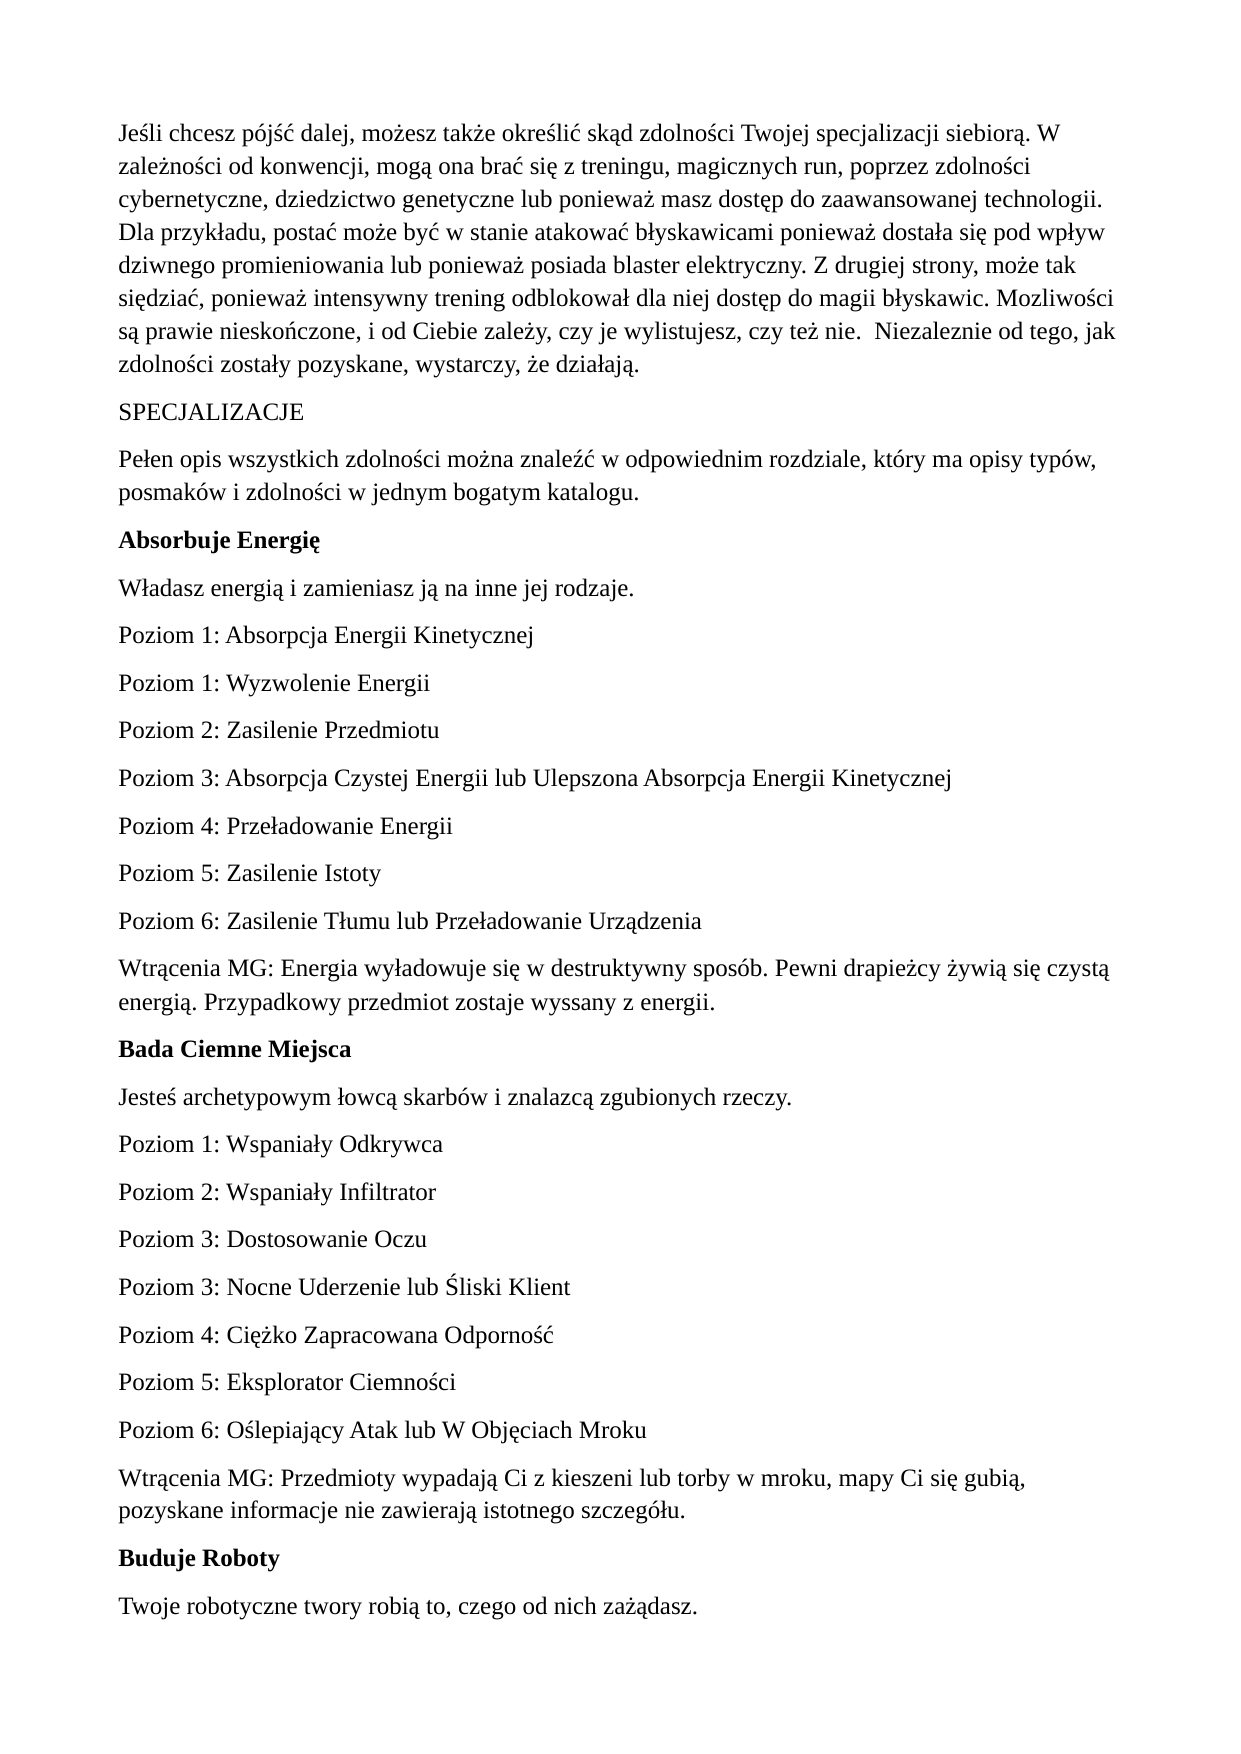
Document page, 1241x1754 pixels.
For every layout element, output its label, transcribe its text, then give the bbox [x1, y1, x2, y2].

text Jesteś archetypowym łowcą skarbów i znalazcą zgubionych rzeczy. [118, 1082, 1122, 1111]
text Władasz energią i zamieniasz ją na inne jej rodzaje. [118, 573, 1122, 601]
text Poziom 2: Wspaniały Infiltrator [118, 1177, 1122, 1206]
text Poziom 3: Dostosowanie Oczu [118, 1224, 1122, 1253]
text Poziom 3: Nocne Uderzenie lub Śliski Klient [118, 1272, 1122, 1301]
text Poziom 1: Wyzwolenie Energii [118, 668, 1122, 697]
text Poziom 2: Zasilenie Przedmiotu [118, 716, 1122, 744]
text Poziom 5: Eksplorator Ciemności [118, 1367, 1122, 1396]
text Wtrącenia MG: Energia wyładowuje się w destruktywny sposób. Pewni drapieżcy żywią się czystą energią. Przypadkowy przedmiot zostaje wyssany z energii. [118, 953, 1122, 1015]
text Poziom 5: Zasilenie Istoty [118, 858, 1122, 887]
text Poziom 3: Absorpcja Czystej Energii lub Ulepszona Absorpcja Energii Kinetycznej [118, 763, 1122, 792]
text Poziom 1: Wspaniały Odkrywca [118, 1129, 1122, 1158]
text Poziom 4: Ciężko Zapracowana Odporność [118, 1320, 1122, 1348]
text Pełen opis wszystkich zdolności można znaleźć w odpowiednim rozdziale, który ma opisy typów, posmaków i zdolności w jednym bogatym katalogu. [118, 444, 1122, 506]
text Twoje robotyczne twory robią to, czego od nich zażądasz. [118, 1591, 1122, 1619]
text Bada Ciemne Miejsca [118, 1034, 1122, 1063]
text Poziom 4: Przeładowanie Energii [118, 811, 1122, 839]
text Wtrącenia MG: Przedmioty wypadają Ci z kieszeni lub torby w mroku, mapy Ci się gubią, pozyskane informacje nie zawierają istotnego szczegółu. [118, 1463, 1122, 1524]
text Jeśli chcesz pójść dalej, możesz także określić skąd zdolności Twojej specjalizacji siebiorą. W zależności od konwencji, mogą ona brać się z treningu, magicznych run, poprzez zdolności cybernetyczne, dziedzictwo genetyczne lub ponieważ masz dostęp do zaawansowanej technologii. Dla przykładu, postać może być w stanie atakować błyskawicami ponieważ dostała się pod wpływ dziwnego promieniowania lub ponieważ posiada blaster elektryczny. Z drugiej strony, może tak siędziać, ponieważ intensywny trening odblokował dla niej dostęp do magii błyskawic. Mozliwości są prawie nieskończone, i od Ciebie zależy, czy je wylistujesz, czy też nie. Niezaleznie od tego, jak zdolności zostały pozyskane, wystarczy, że działają. [118, 118, 1122, 378]
text Absorbuje Energię [118, 525, 1122, 554]
text Buduje Roboty [118, 1543, 1122, 1572]
text Poziom 1: Absorpcja Energii Kinetycznej [118, 620, 1122, 649]
text Poziom 6: Oślepiający Atak lub W Objęciach Mroku [118, 1415, 1122, 1444]
text SPECJALIZACJE [118, 397, 1122, 426]
text Poziom 6: Zasilenie Tłumu lub Przeładowanie Urządzenia [118, 906, 1122, 935]
